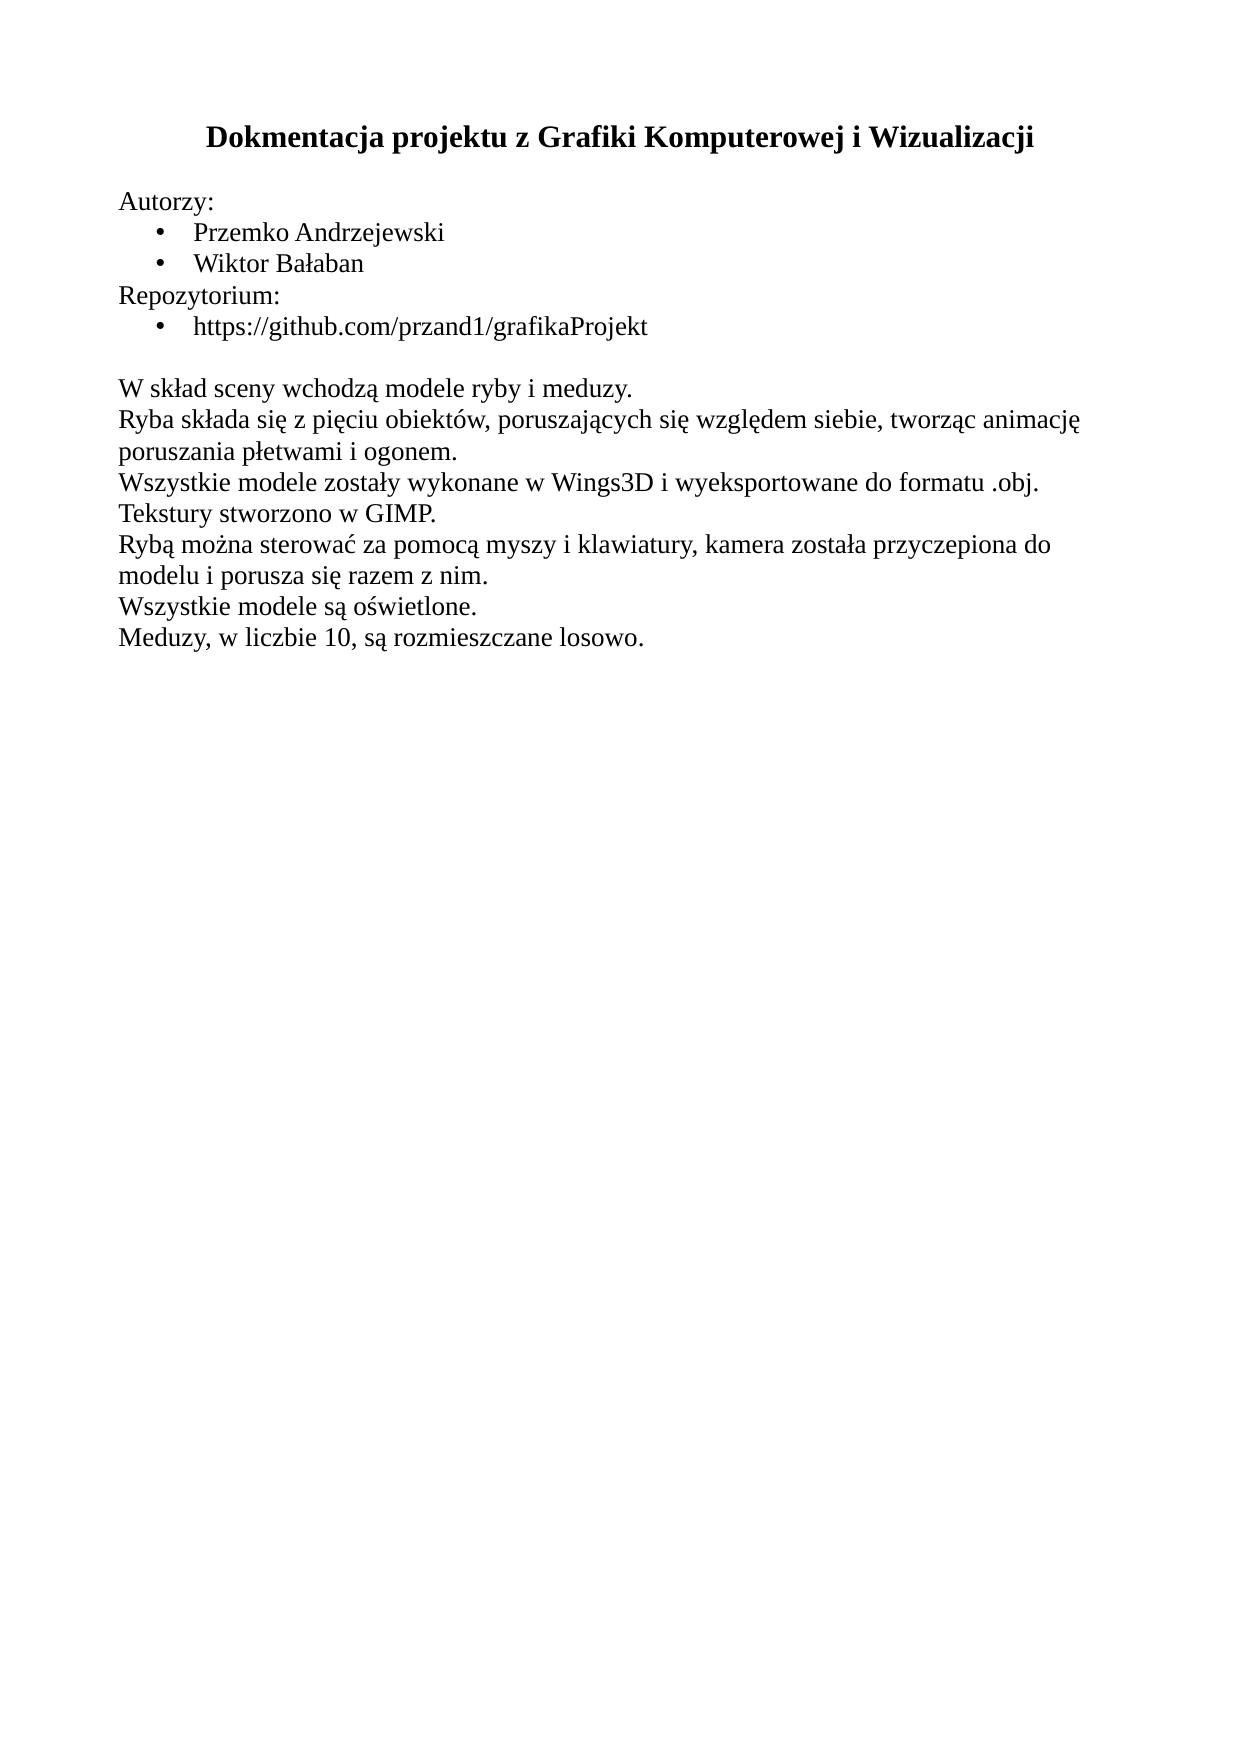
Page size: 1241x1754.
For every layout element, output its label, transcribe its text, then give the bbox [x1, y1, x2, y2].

text Dokmentacja projektu z Grafiki Komputerowej i Wizualizacji [118, 118, 1122, 154]
list Przemko Andrzejewski [156, 216, 1122, 248]
list https://github.com/przand1/grafikaProjekt [156, 310, 1122, 341]
list Wiktor Bałaban [156, 248, 1122, 279]
text Wszystkie modele zostały wykonane w Wings3D i wyeksportowane do formatu .obj. [118, 466, 1122, 497]
text Ryba składa się z pięciu obiektów, poruszających się względem siebie, tworząc animację poruszania płetwami i ogonem. [118, 403, 1122, 466]
text Meduzy, w liczbie 10, są rozmieszczane losowo. [118, 622, 1122, 653]
text Tekstury stworzono w GIMP. [118, 497, 1122, 528]
text Repozytorium: [118, 279, 1122, 310]
text W skład sceny wchodzą modele ryby i meduzy. [118, 372, 1122, 403]
text Autorzy: [118, 185, 1122, 216]
text Rybą można sterować za pomocą myszy i klawiatury, kamera została przyczepiona do modelu i porusza się razem z nim. [118, 528, 1122, 590]
text Wszystkie modele są oświetlone. [118, 590, 1122, 622]
